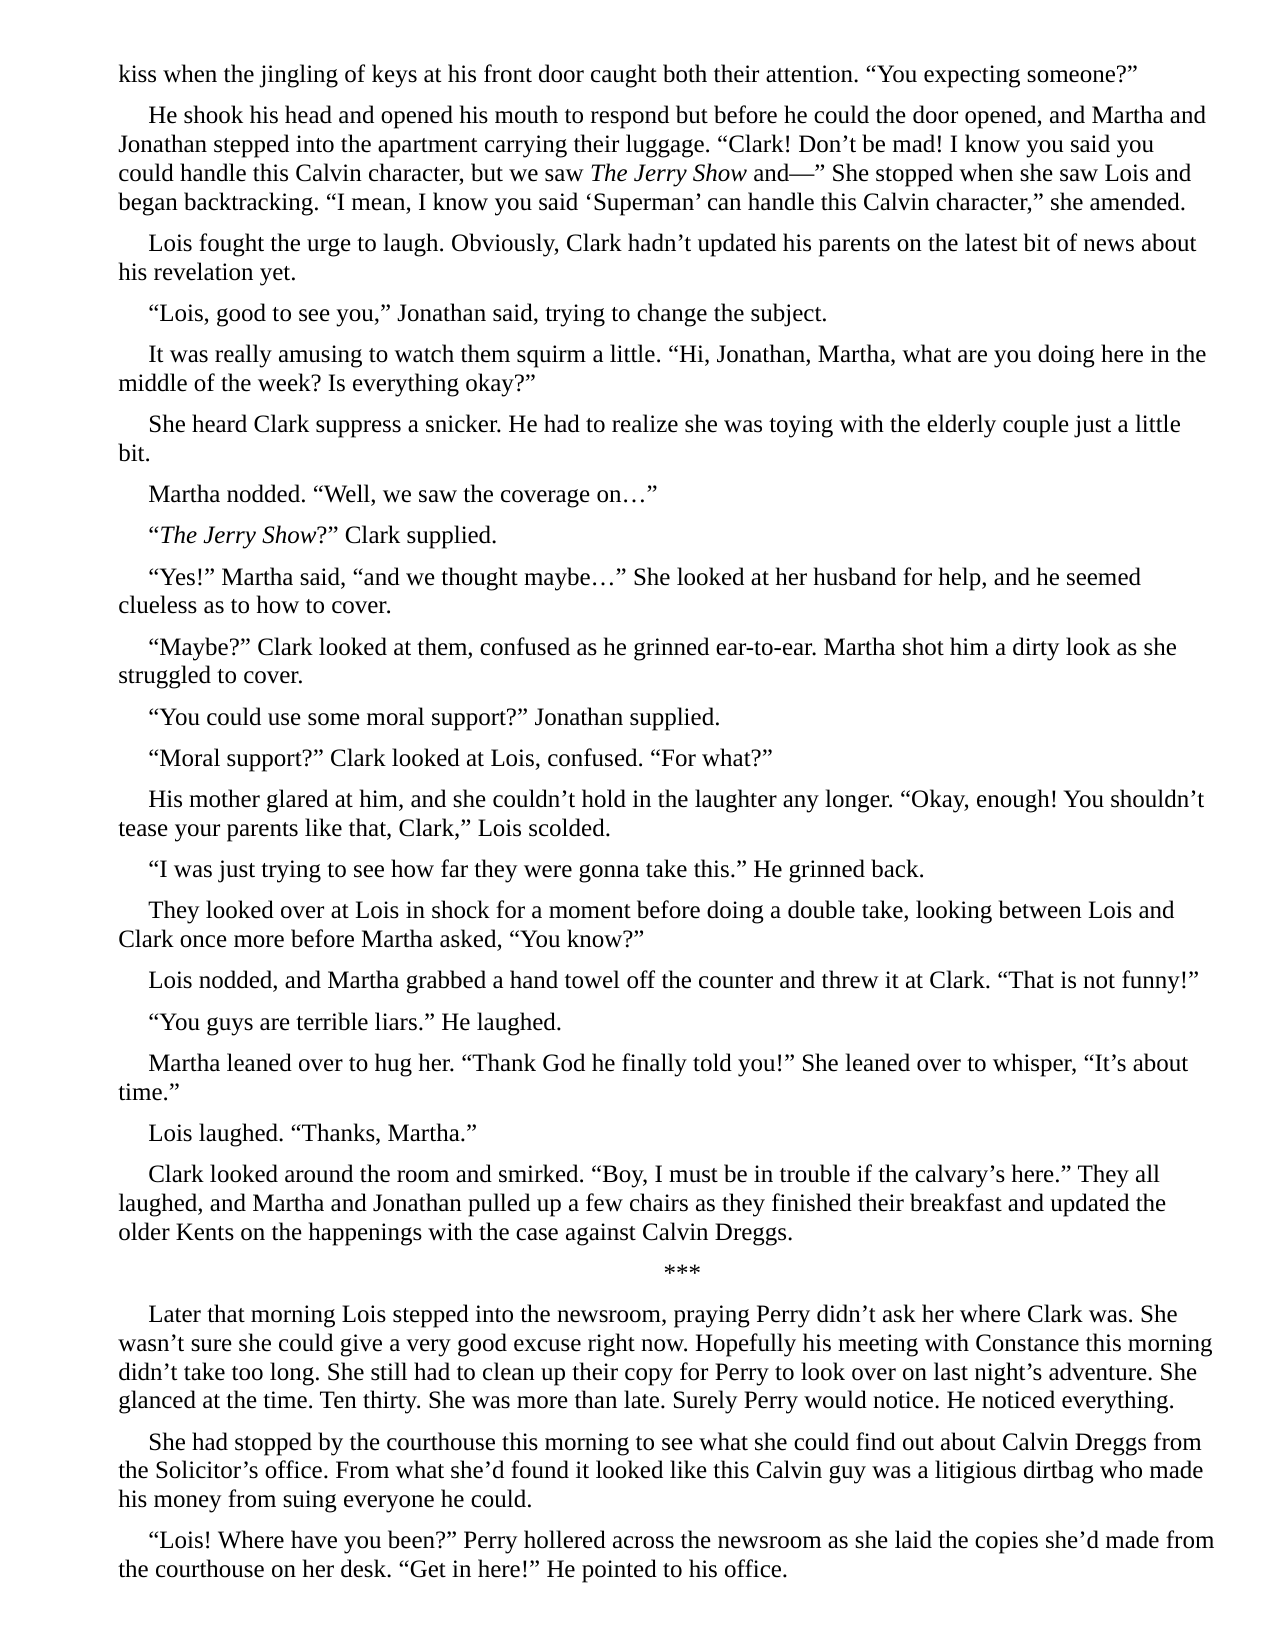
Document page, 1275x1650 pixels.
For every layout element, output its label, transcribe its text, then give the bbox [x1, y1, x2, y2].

text They looked over at Lois in shock for a moment before doing a double take, looking between Lois and Clark once more before Martha asked, “You know?” [118, 895, 1216, 953]
text Lois nodded, and Martha grabbed a hand towel off the counter and threw it at Clark. “That is not funny!” [118, 965, 1216, 994]
text Lois fought the urge to laugh. Obviously, Clark hadn’t updated his parents on the latest bit of news about his revelation yet. [118, 228, 1216, 285]
text His mother glared at him, and she couldn’t hold in the laughter any longer. “Okay, enough! You shouldn’t tease your parents like that, Clark,” Lois scolded. [118, 784, 1216, 842]
text “I was just trying to see how far they were gonna take this.” He grinned back. [118, 854, 1216, 883]
text “Lois! Where have you been?” Perry hollered across the newsroom as she laid the copies she’d made from the courthouse on her desk. “Get in here!” He pointed to his office. [118, 1525, 1216, 1583]
text “You could use some moral support?” Jonathan supplied. [118, 702, 1216, 730]
text kiss when the jingling of keys at his front door caught both their attention. “You expecting someone?” [118, 59, 1216, 88]
text Clark looked around the room and smirked. “Boy, I must be in trouble if the calvary’s here.” They all laughed, and Martha and Jonathan pulled up a few chairs as they finished their breakfast and updated the older Kents on the happenings with the case against Calvin Dreggs. [118, 1159, 1216, 1245]
text *** [118, 1258, 1216, 1287]
text Martha nodded. “Well, we saw the coverage on…” [118, 479, 1216, 508]
text Later that morning Lois stepped into the newsroom, praying Perry didn’t ask her where Clark was. She wasn’t sure she could give a very good excuse right now. Hopefully his meeting with Constance this morning didn’t take too long. She still had to clean up their copy for Perry to look over on last night’s adventure. She glanced at the time. Ten thirty. She was more than late. Surely Perry would notice. He noticed everything. [118, 1299, 1216, 1414]
text Martha leaned over to hug her. “Thank God he finally told you!” She leaned over to whisper, “It’s about time.” [118, 1048, 1216, 1105]
text She heard Clark suppress a snicker. He had to realize she was toying with the elderly couple just a little bit. [118, 409, 1216, 467]
text “You guys are terrible liars.” He laughed. [118, 1007, 1216, 1035]
text “Yes!” Martha said, “and we thought maybe…” She looked at her husband for help, and he seemed clueless as to how to cover. [118, 562, 1216, 619]
text “Lois, good to see you,” Jonathan said, trying to change the subject. [118, 298, 1216, 327]
text Lois laughed. “Thanks, Martha.” [118, 1118, 1216, 1147]
text “Moral support?” Clark looked at Lois, confused. “For what?” [118, 743, 1216, 772]
text “The Jerry Show?” Clark supplied. [118, 520, 1216, 549]
text “Maybe?” Clark looked at them, confused as he grinned ear-to-ear. Martha shot him a dirty look as she struggled to cover. [118, 632, 1216, 689]
text She had stopped by the courthouse this morning to see what she could find out about Calvin Dreggs from the Solicitor’s office. From what she’d found it looked like this Calvin guy was a litigious dirtbag who made his money from suing everyone he could. [118, 1427, 1216, 1513]
text It was really amusing to watch them squirm a little. “Hi, Jonathan, Martha, what are you doing here in the middle of the week? Is everything okay?” [118, 339, 1216, 397]
text He shook his head and opened his mouth to respond but before he could the door opened, and Martha and Jonathan stepped into the apartment carrying their luggage. “Clark! Don’t be mad! I know you said you could handle this Calvin character, but we saw The Jerry Show and—” She stopped when she saw Lois and began backtracking. “I mean, I know you said ‘Superman’ can handle this Calvin character,” she amended. [118, 100, 1216, 215]
